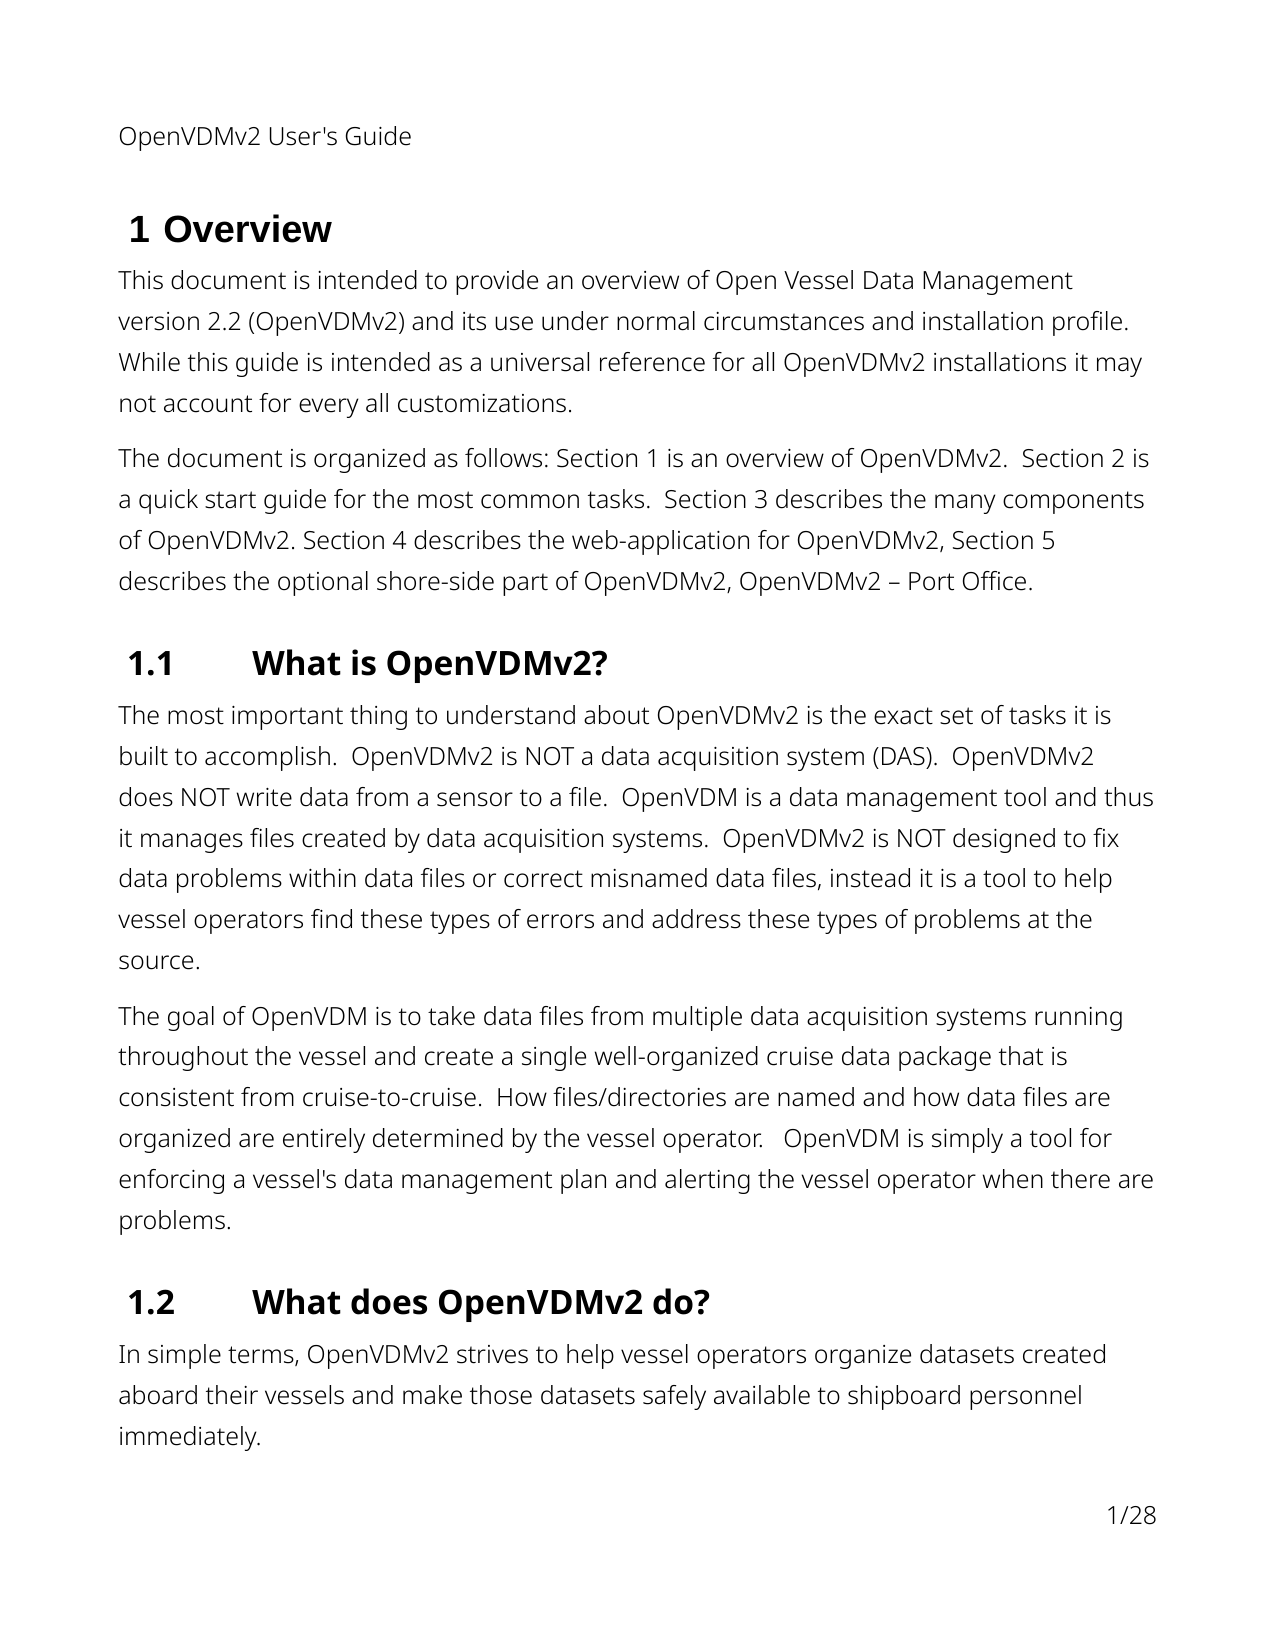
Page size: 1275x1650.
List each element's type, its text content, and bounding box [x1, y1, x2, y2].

subtitle Overview [118, 207, 1157, 250]
subtitle What does OpenVDMv2 do? [118, 1278, 1157, 1324]
text The goal of OpenVDM is to take data files from multiple data acquisition systems running throughout the vessel and create a single well-organized cruise data package that is consistent from cruise-to-cruise. How files/directories are named and how data files are organized are entirely determined by the vessel operator. OpenVDM is simply a tool for enforcing a vessel's data management plan and alerting the vessel operator when there are problems. [118, 998, 1157, 1236]
text The most important thing to understand about OpenVDMv2 is the exact set of tasks it is built to accomplish. OpenVDMv2 is NOT a data acquisition system (DAS). OpenVDMv2 does NOT write data from a sensor to a file. OpenVDM is a data management tool and thus it manages files created by data acquisition systems. OpenVDMv2 is NOT designed to fix data problems within data files or correct misnamed data files, instead it is a tool to help vessel operators find these types of errors and address these types of problems at the source. [118, 698, 1157, 977]
text In simple terms, OpenVDMv2 strives to help vessel operators organize datasets created aboard their vessels and make those datasets safely available to shipboard personnel immediately. [118, 1337, 1157, 1452]
subtitle What is OpenVDMv2? [118, 639, 1157, 685]
text This document is intended to provide an overview of Open Vessel Data Management version 2.2 (OpenVDMv2) and its use under normal circumstances and installation profile. While this guide is intended as a universal reference for all OpenVDMv2 installations it may not account for every all customizations. [118, 263, 1157, 419]
text The document is organized as follows: Section 1 is an overview of OpenVDMv2. Section 2 is a quick start guide for the most common tasks. Section 3 describes the many components of OpenVDMv2. Section 4 describes the web-application for OpenVDMv2, Section 5 describes the optional shore-side part of OpenVDMv2, OpenVDMv2 – Port Office. [118, 441, 1157, 597]
